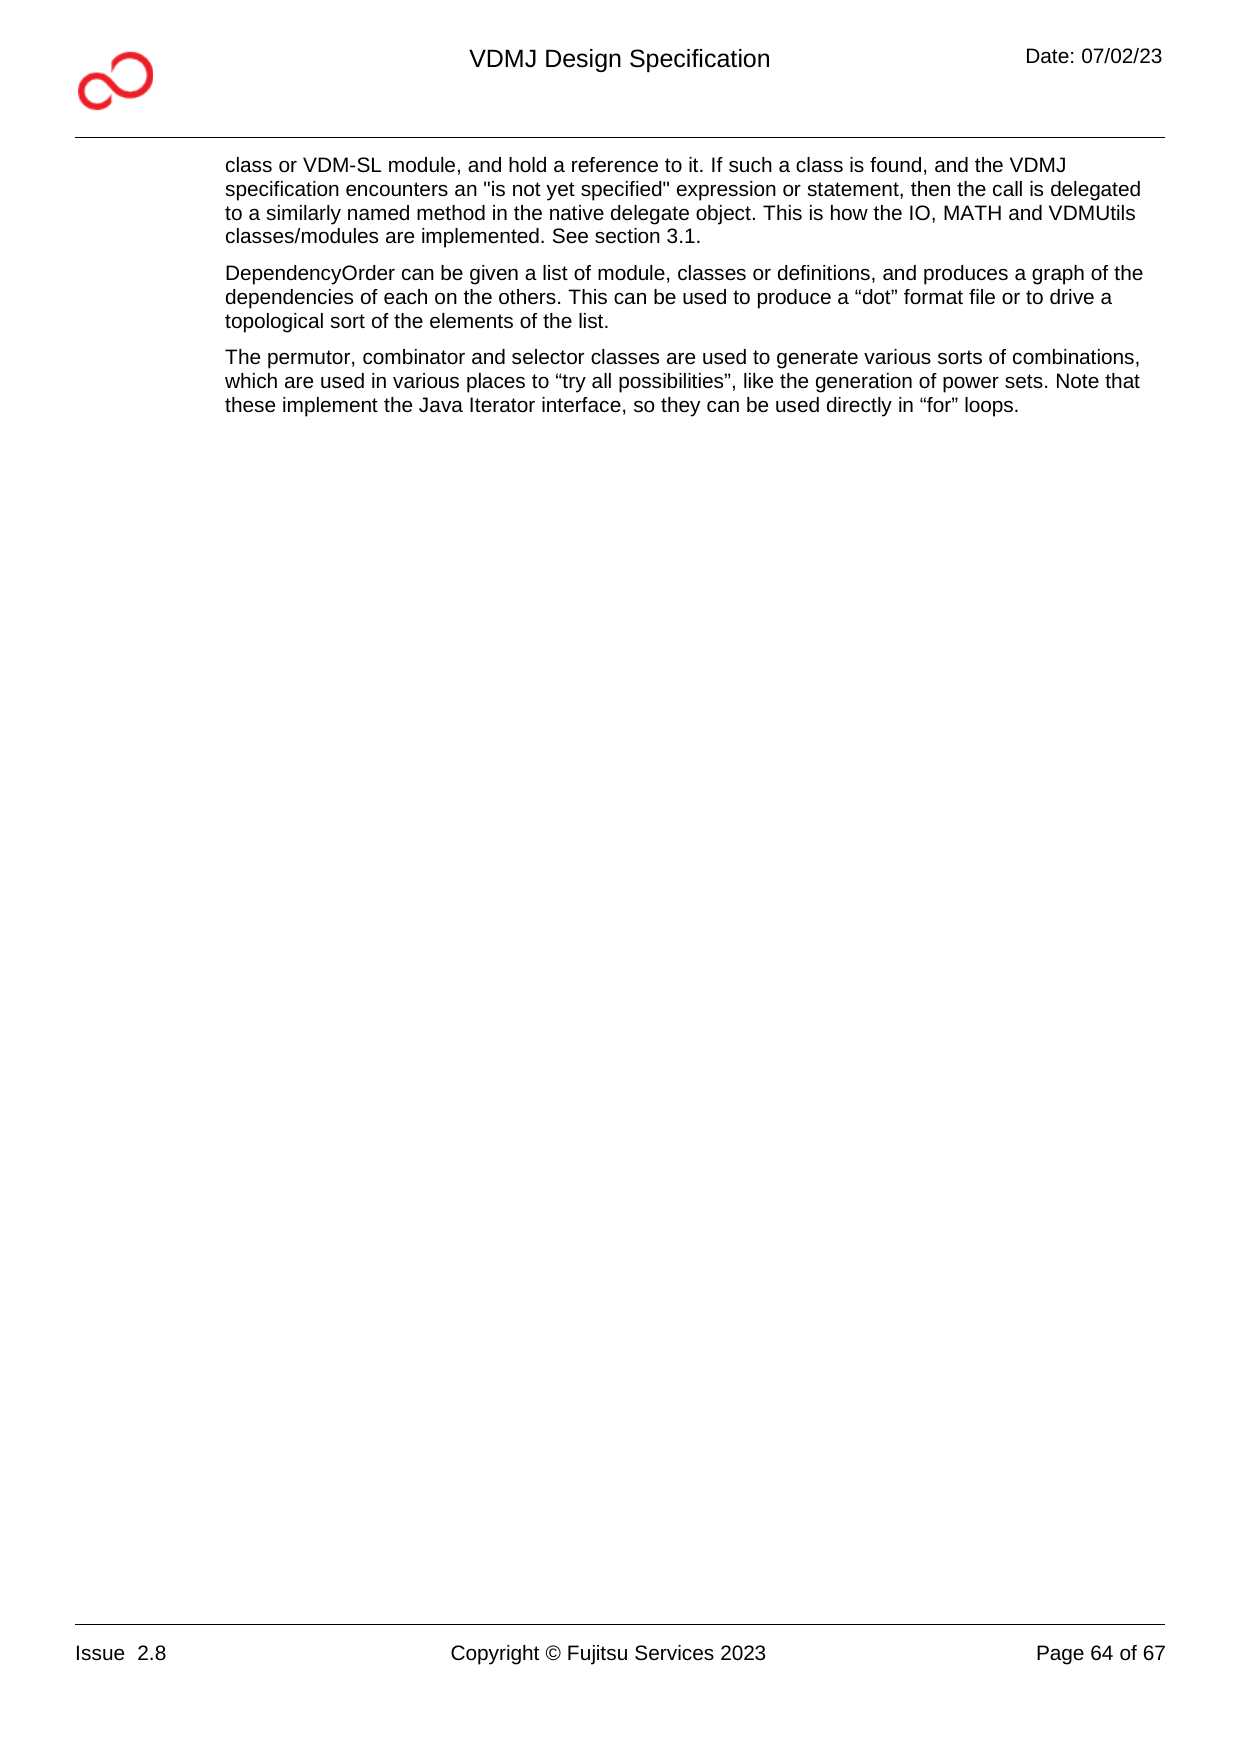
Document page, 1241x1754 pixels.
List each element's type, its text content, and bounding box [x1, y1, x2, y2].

picture [78, 44, 153, 120]
text class or VDM-SL module, and hold a reference to it. If such a class is found, and the VDMJ specification encounters an "is not yet specified" expression or statement, then the call is delegated to a similarly named method in the native delegate object. This is how the IO, MATH and VDMUtils classes/modules are implemented. See section 3.1. [225, 153, 1165, 249]
text DependencyOrder can be given a list of module, classes or definitions, and produces a graph of the dependencies of each on the others. This can be used to produce a “dot” format file or to drive a topological sort of the elements of the list. [225, 261, 1165, 333]
text The permutor, combinator and selector classes are used to generate various sorts of combinations, which are used in various places to “try all possibilities”, like the generation of power sets. Note that these implement the Java Iterator interface, so they can be used directly in “for” loops. [225, 346, 1165, 417]
